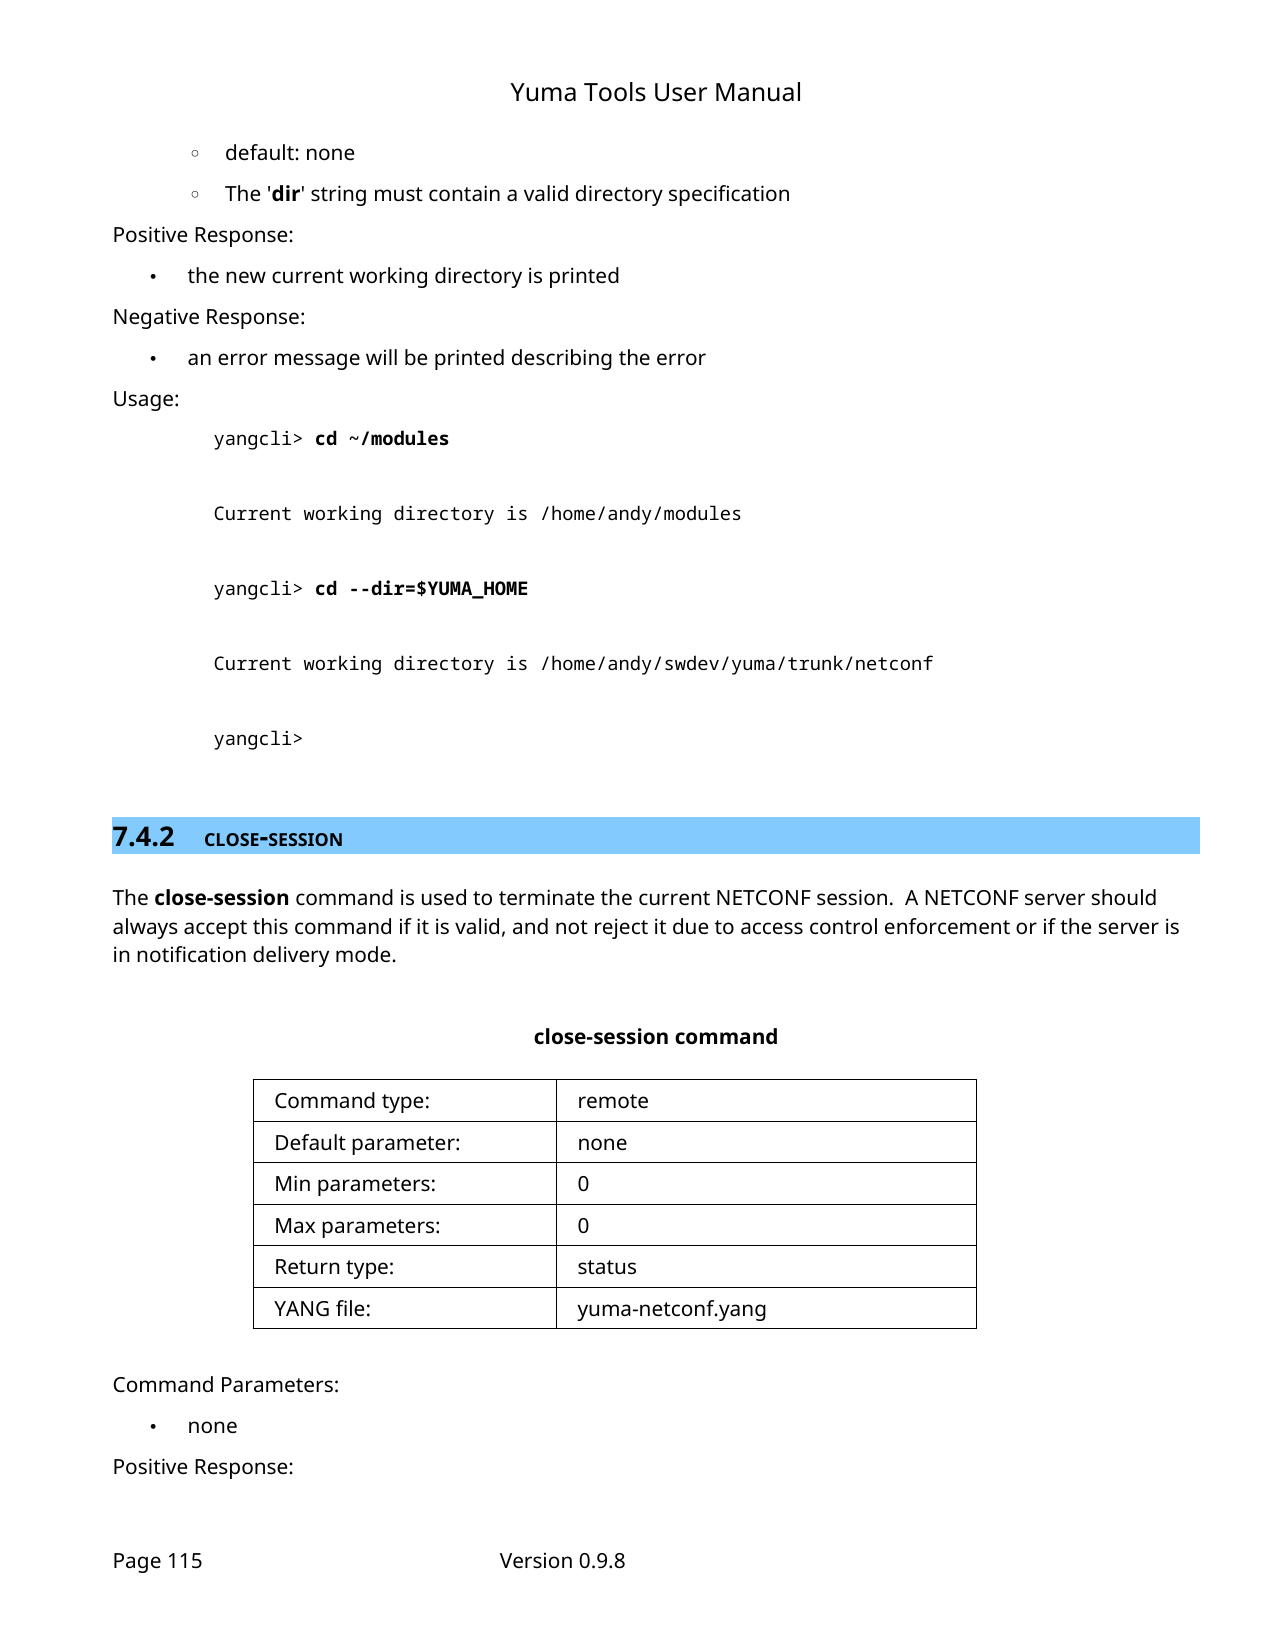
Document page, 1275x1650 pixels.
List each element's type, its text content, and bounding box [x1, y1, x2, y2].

table_cell 0 [557, 1163, 976, 1204]
table_cell Default parameter: [254, 1122, 556, 1162]
text yangcli> cd --dir=$YUMA_HOME [139, 575, 1200, 601]
list default: none [187, 138, 1200, 167]
list the new current working directory is printed [150, 261, 1200, 290]
table_cell 0 [557, 1205, 976, 1245]
table_cell none [557, 1122, 976, 1162]
table_cell Min parameters: [254, 1163, 556, 1204]
text yangcli> [139, 725, 1200, 751]
text Current working directory is /home/andy/swdev/yuma/trunk/netconf [139, 650, 1200, 676]
list an error message will be printed describing the error [150, 343, 1200, 372]
table_cell status [557, 1246, 976, 1287]
table_cell yuma-netconf.yang [557, 1288, 976, 1328]
subtitle close-session [112, 817, 1200, 854]
table_cell Return type: [254, 1246, 556, 1287]
text Negative Response: [112, 302, 1200, 331]
table_cell Max parameters: [254, 1205, 556, 1245]
text Current working directory is /home/andy/modules [139, 500, 1200, 526]
text The close-session command is used to terminate the current NETCONF session. A NETCONF server should always accept this command if it is valid, and not reject it due to access control enforcement or if the server is in notification delivery mode. [112, 883, 1200, 969]
text yangcli> cd ~/modules [139, 425, 1200, 451]
table_header remote [557, 1080, 976, 1121]
list The 'dir' string must contain a valid directory specification [187, 179, 1200, 208]
text Positive Response: [112, 220, 1200, 249]
text Command Parameters: [112, 1370, 1200, 1399]
text Usage: [112, 384, 1200, 413]
subtitle close-session command [127, 1022, 1185, 1051]
text Positive Response: [112, 1452, 1200, 1481]
table_header Command type: [254, 1080, 556, 1121]
table_cell YANG file: [254, 1288, 556, 1328]
list none [150, 1411, 1200, 1440]
